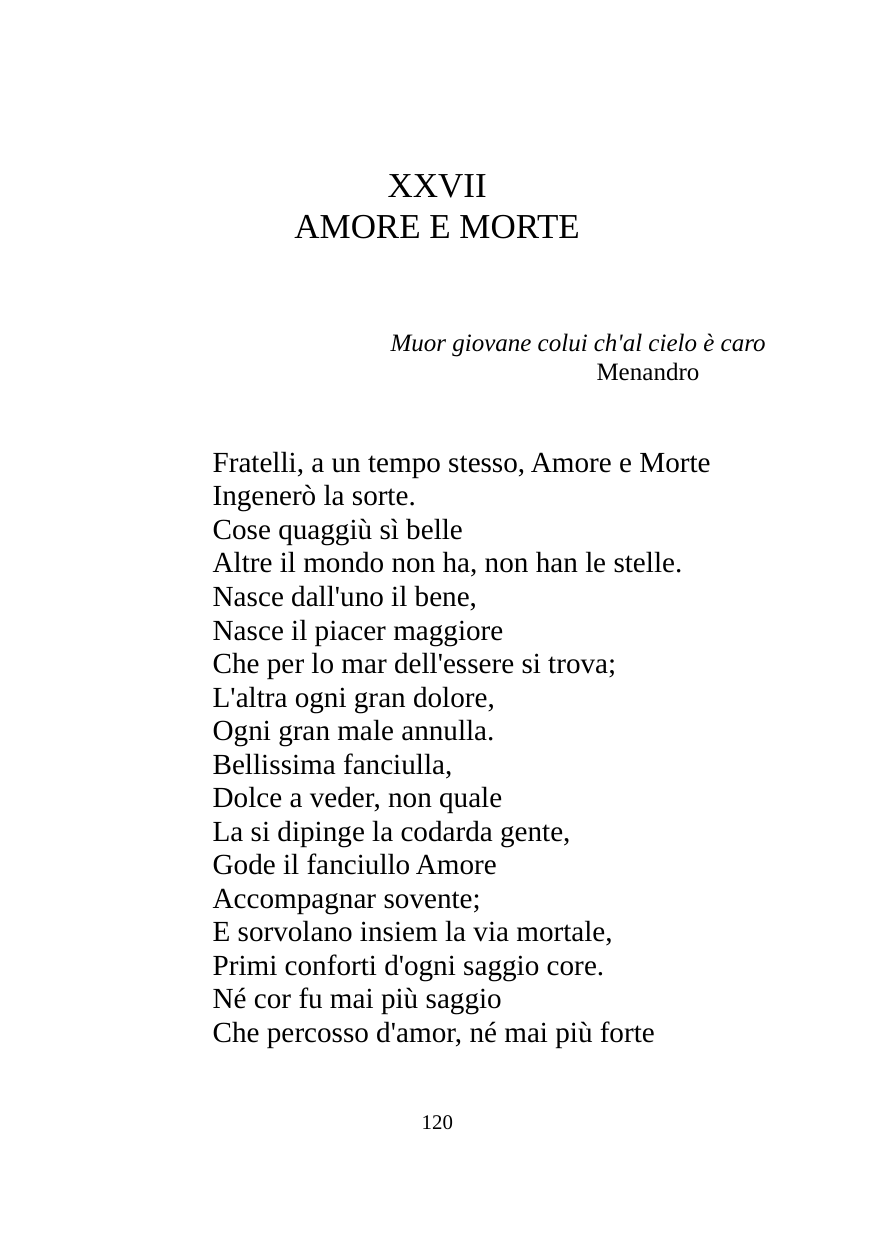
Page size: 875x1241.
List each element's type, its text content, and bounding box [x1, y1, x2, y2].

text Muor giovane colui ch'al cielo è caro [183, 328, 768, 357]
text Fratelli, a un tempo stesso, Amore e Morte [183, 445, 768, 478]
text Che percosso d'amor, né mai più forte [183, 1015, 768, 1049]
text Nasce il piacer maggiore [183, 613, 768, 646]
text La si dipinge la codarda gente, [183, 814, 768, 847]
text Primi conforti d'ogni saggio core. [183, 948, 768, 982]
text Accompagnar sovente; [183, 881, 768, 914]
text Ingenerò la sorte. [183, 478, 768, 512]
text E sorvolano insiem la via mortale, [183, 914, 768, 948]
text Gode il fanciullo Amore [183, 847, 768, 881]
text Altre il mondo non ha, non han le stelle. [183, 546, 768, 579]
text L'altra ogni gran dolore, [183, 680, 768, 713]
text Nasce dall'uno il bene, [183, 579, 768, 613]
text Dolce a veder, non quale [183, 780, 768, 814]
text Che per lo mar dell'essere si trova; [183, 646, 768, 680]
text Bellissima fanciulla, [183, 747, 768, 780]
text Menandro [183, 357, 699, 386]
subtitle XXVII AMORE E MORTE [106, 165, 768, 246]
text Cose quaggiù sì belle [183, 512, 768, 546]
text Ogni gran male annulla. [183, 713, 768, 747]
text Né cor fu mai più saggio [183, 982, 768, 1015]
